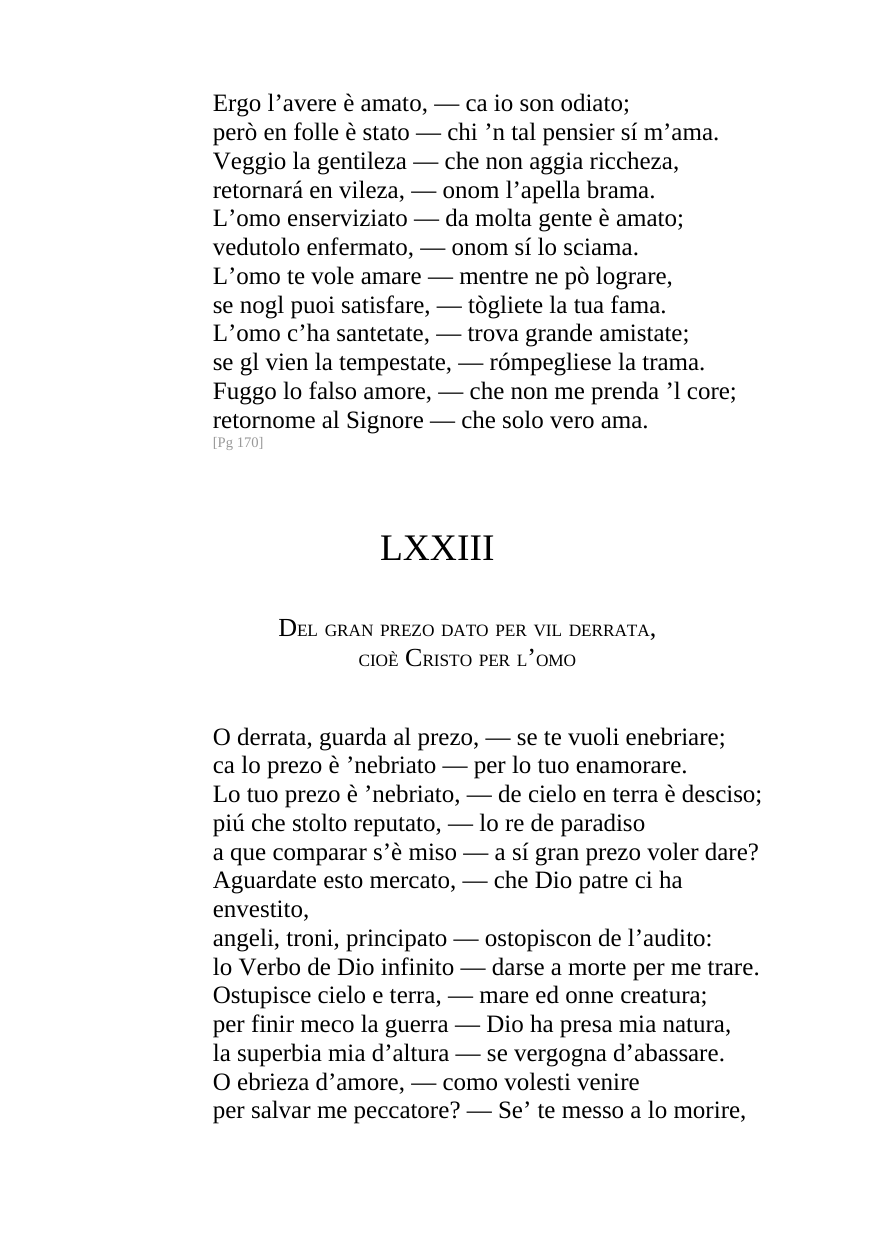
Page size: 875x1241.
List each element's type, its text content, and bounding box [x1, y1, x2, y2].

text O derrata, guarda al prezo, — se te vuoli enebriare; ca lo prezo è ’nebriato — per lo tuo enamorare. [213, 722, 779, 779]
text L’omo enserviziato — da molta gente è amato; vedutolo enfermato, — onom sí lo sciama. [213, 203, 779, 261]
text Aguardate esto mercato, — che Dio patre ci ha envestito, angeli, troni, principato — ostopiscon de l’audito: lo Verbo de Dio infinito — darse a morte per me trare. [213, 865, 779, 980]
text L’omo te vole amare — mentre ne pò lograre, se nogl puoi satisfare, — tògliete la tua fama. [213, 261, 779, 318]
text Ergo l’avere è amato, — ca io son odiato; però en folle è stato — chi ’n tal pensier sí m’ama. [213, 88, 779, 146]
text Lo tuo prezo è ’nebriato, — de cielo en terra è desciso; piú che stolto reputato, — lo re de paradiso a que comparar s’è miso — a sí gran prezo voler dare? [213, 779, 779, 865]
text Veggio la gentileza — che non aggia riccheza, retornará en vileza, — onom l’apella brama. [213, 146, 779, 203]
text Fuggo lo falso amore, — che non me prenda ’l core; retornome al Signore — che solo vero ama. [Pg 170] [213, 376, 779, 450]
subtitle LXXIII Del gran prezo dato per vil derrata, cioè Cristo per l’omo [94, 525, 779, 672]
text O ebrieza d’amore, — como volesti venire per salvar me peccatore? — Se’ te messo a lo morire, [213, 1067, 779, 1124]
text Ostupisce cielo e terra, — mare ed onne creatura; per finir meco la guerra — Dio ha presa mia natura, la superbia mia d’altura — se vergogna d’abassare. [213, 980, 779, 1067]
text L’omo c’ha santetate, — trova grande amistate; se gl vien la tempestate, — rómpegliese la trama. [213, 318, 779, 376]
